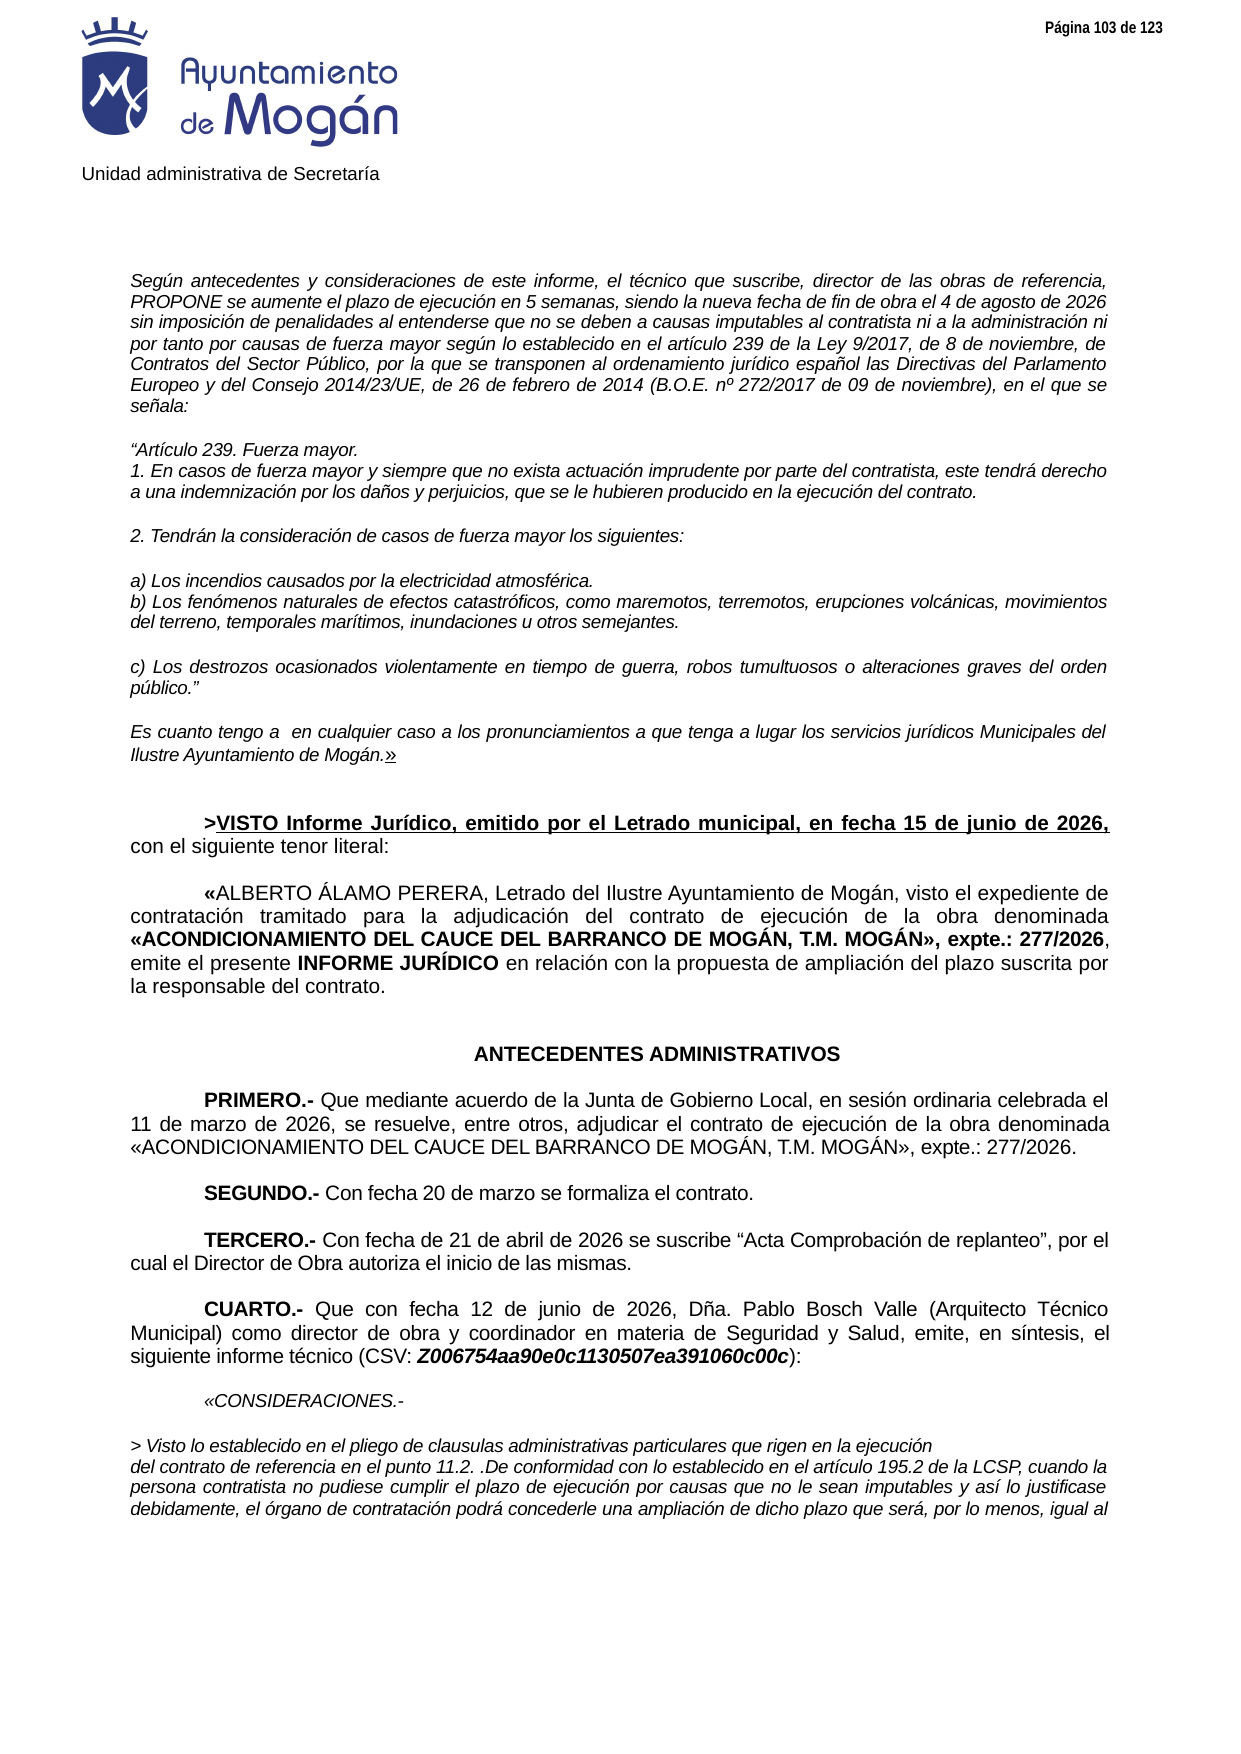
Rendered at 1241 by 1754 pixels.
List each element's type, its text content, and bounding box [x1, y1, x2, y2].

text del contrato de referencia en el punto 11.2. .De conformidad con lo establecido en el artículo 195.2 de la LCSP, cuando la persona contratista no pudiese cumplir el plazo de ejecución por causas que no le sean imputables y así lo justificase debidamente, el órgano de contratación podrá concederle una ampliación de dicho plazo que será, por lo menos, igual al [130, 1456, 1110, 1519]
text > Visto lo establecido en el pliego de clausulas administrativas particulares que rigen en la ejecución [130, 1435, 1110, 1456]
text CUARTO.- Que con fecha 12 de junio de 2026, Dña. Pablo Bosch Valle (Arquitecto Técnico Municipal) como director de obra y coordinador en materia de Seguridad y Salud, emite, en síntesis, el siguiente informe técnico (CSV: Z006754aa90e0c1130507ea391060c00c): [130, 1298, 1110, 1368]
text ANTECEDENTES ADMINISTRATIVOS [130, 1042, 1110, 1066]
text SEGUNDO.- Con fecha 20 de marzo se formaliza el contrato. [130, 1182, 1110, 1205]
text PRIMERO.- Que mediante acuerdo de la Junta de Gobierno Local, en sesión ordinaria celebrada el 11 de marzo de 2026, se resuelve, entre otros, adjudicar el contrato de ejecución de la obra denominada «ACONDICIONAMIENTO DEL CAUCE DEL BARRANCO DE MOGÁN, T.M. MOGÁN», expte.: 277/2026. [130, 1089, 1110, 1159]
text «CONSIDERACIONES.- [130, 1391, 1110, 1412]
text “Artículo 239. Fuerza mayor. [130, 440, 1110, 461]
text c) Los destrozos ocasionados violentamente en tiempo de guerra, robos tumultuosos o alteraciones graves del orden público.” [130, 656, 1110, 698]
text «ALBERTO ÁLAMO PERERA, Letrado del Ilustre Ayuntamiento de Mogán, visto el expediente de contratación tramitado para la adjudicación del contrato de ejecución de la obra denominada «ACONDICIONAMIENTO DEL CAUCE DEL BARRANCO DE MOGÁN, T.M. MOGÁN», expte.: 277/2026, emite el presente INFORME JURÍDICO en relación con la propuesta de ampliación del plazo suscrita por la responsable del contrato. [130, 882, 1110, 998]
text 1. En casos de fuerza mayor y siempre que no exista actuación imprudente por parte del contratista, este tendrá derecho a una indemnización por los daños y perjuicios, que se le hubieren producido en la ejecución del contrato. [130, 461, 1110, 503]
picture [81, 17, 398, 153]
text Según antecedentes y consideraciones de este informe, el técnico que suscribe, director de las obras de referencia, PROPONE se aumente el plazo de ejecución en 5 semanas, siendo la nueva fecha de fin de obra el 4 de agosto de 2026 sin imposición de penalidades al entenderse que no se deben a causas imputables al contratista ni a la administración ni por tanto por causas de fuerza mayor según lo establecido en el artículo 239 de la Ley 9/2017, de 8 de noviembre, de Contratos del Sector Público, por la que se transponen al ordenamiento jurídico español las Directivas del Parlamento Europeo y del Consejo 2014/23/UE, de 26 de febrero de 2014 (B.O.E. nº 272/2017 de 09 de noviembre), en el que se señala: [130, 270, 1110, 417]
text 2. Tendrán la consideración de casos de fuerza mayor los siguientes: [130, 526, 1110, 547]
text b) Los fenómenos naturales de efectos catastróficos, como maremotos, terremotos, erupciones volcánicas, movimientos del terreno, temporales marítimos, inundaciones u otros semejantes. [130, 591, 1110, 633]
text >VISTO Informe Jurídico, emitido por el Letrado municipal, en fecha 15 de junio de 2026, con el siguiente tenor literal: [130, 812, 1110, 858]
text a) Los incendios causados por la electricidad atmosférica. [130, 570, 1110, 591]
text TERCERO.- Con fecha de 21 de abril de 2026 se suscribe “Acta Comprobación de replanteo”, por el cual el Director de Obra autoriza el inicio de las mismas. [130, 1228, 1110, 1275]
text Es cuanto tengo a en cualquier caso a los pronunciamientos a que tenga a lugar los servicios jurídicos Municipales del Ilustre Ayuntamiento de Mogán.» [130, 721, 1110, 765]
